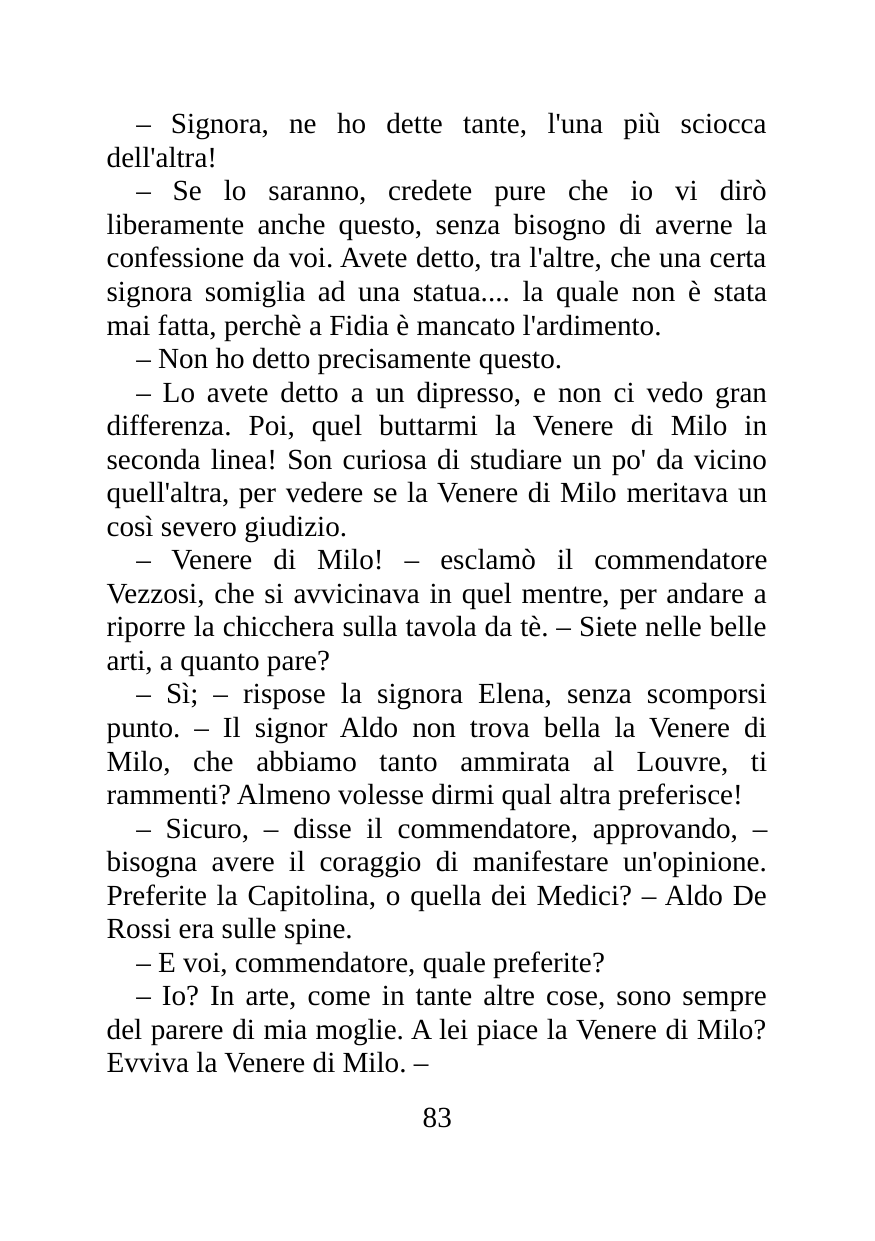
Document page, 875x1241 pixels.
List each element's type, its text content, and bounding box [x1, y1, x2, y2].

text ‒ Io? In arte, come in tante altre cose, sono sempre del parere di mia moglie. A lei piace la Venere di Milo? Evviva la Venere di Milo. ‒ [106, 978, 768, 1079]
text ‒ Se lo saranno, credete pure che io vi dirò liberamente anche questo, senza bisogno di averne la confessione da voi. Avete detto, tra l'altre, che una certa signora somiglia ad una statua.... la quale non è stata mai fatta, perchè a Fidia è mancato l'ardimento. [106, 173, 768, 341]
text ‒ Lo avete detto a un dipresso, e non ci vedo gran differenza. Poi, quel buttarmi la Venere di Milo in seconda linea! Son curiosa di studiare un po' da vicino quell'altra, per vedere se la Venere di Milo meritava un così severo giudizio. [106, 375, 768, 542]
text ‒ E voi, commendatore, quale preferite? [106, 945, 768, 978]
text ‒ Sì; ‒ rispose la signora Elena, senza scomporsi punto. ‒ Il signor Aldo non trova bella la Venere di Milo, che abbiamo tanto ammirata al Louvre, ti rammenti? Almeno volesse dirmi qual altra preferisce! [106, 677, 768, 811]
text ‒ Sicuro, ‒ disse il commendatore, approvando, ‒ bisogna avere il coraggio di manifestare un'opinione. Preferite la Capitolina, o quella dei Medici? ‒ Aldo De Rossi era sulle spine. [106, 811, 768, 945]
text ‒ Non ho detto precisamente questo. [106, 341, 768, 375]
text ‒ Venere di Milo! ‒ esclamò il commendatore Vezzosi, che si avvicinava in quel mentre, per andare a riporre la chicchera sulla tavola da tè. ‒ Siete nelle belle arti, a quanto pare? [106, 542, 768, 677]
text ‒ Signora, ne ho dette tante, l'una più sciocca dell'altra! [106, 106, 768, 173]
